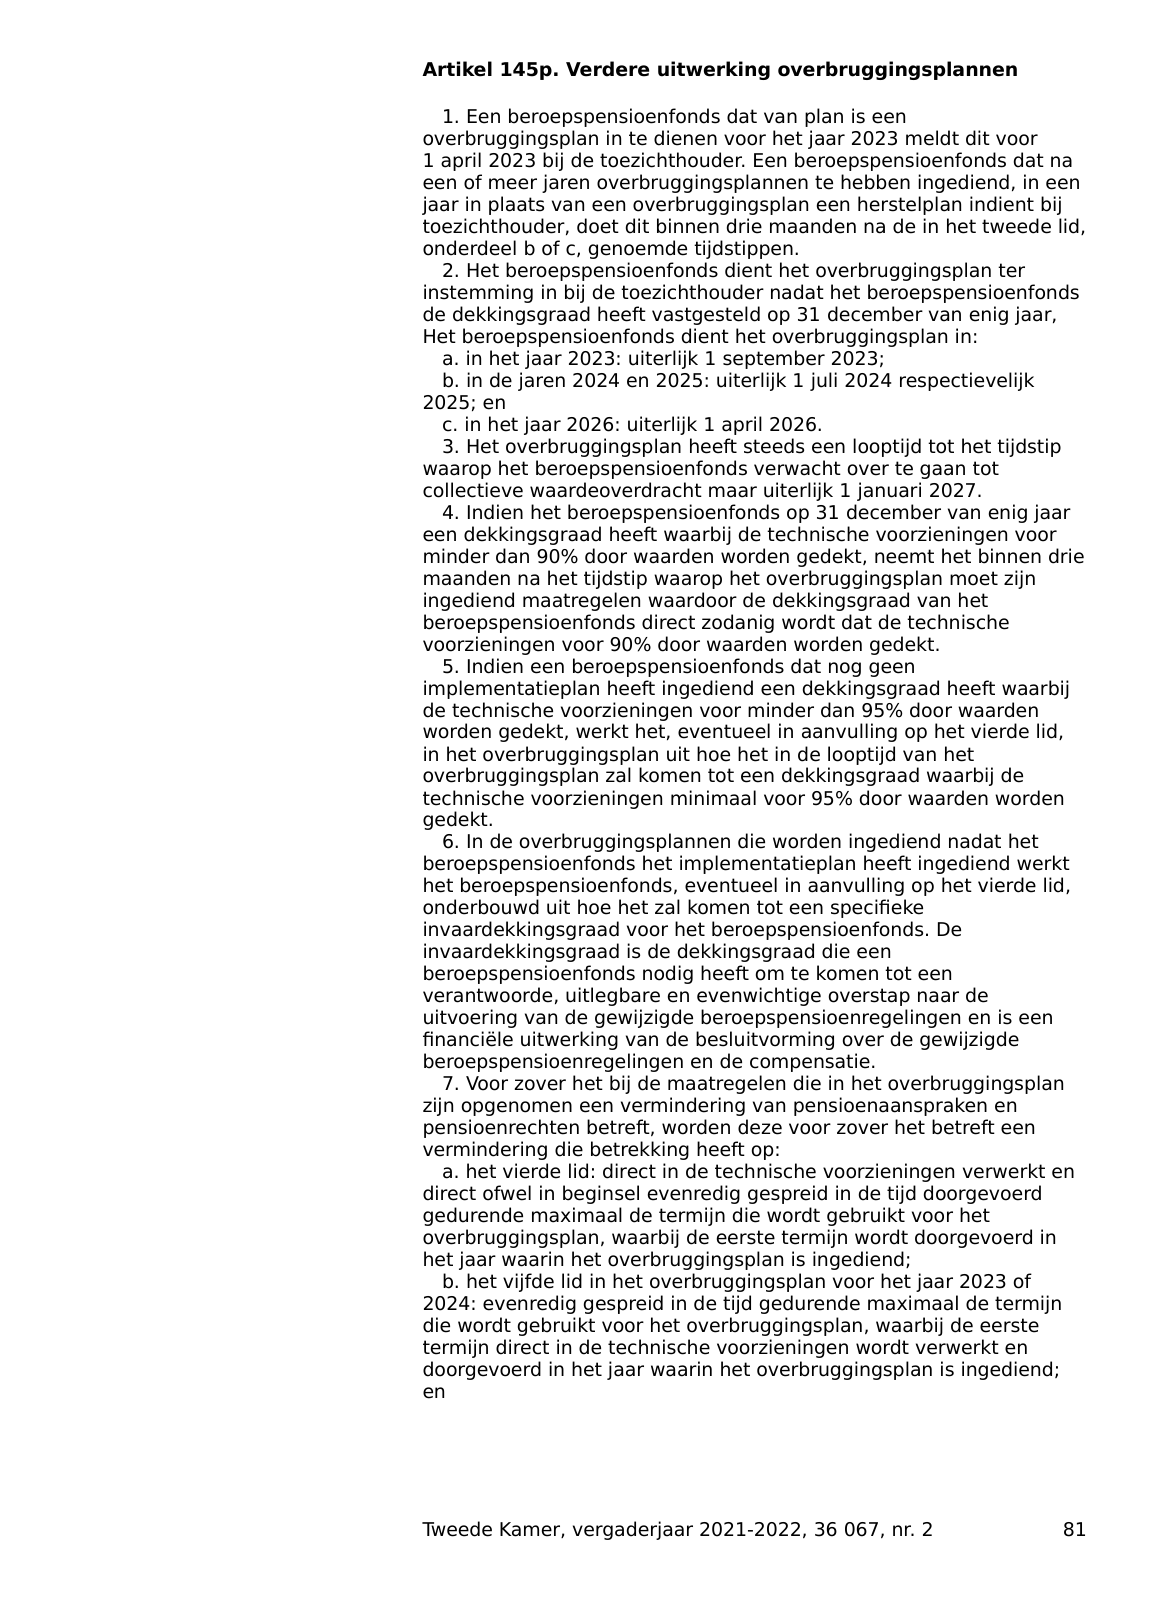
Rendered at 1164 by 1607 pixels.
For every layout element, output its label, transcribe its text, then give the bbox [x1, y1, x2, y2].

text 2. Het beroepspensioenfonds dient het overbruggingsplan ter instemming in bij de toezichthouder nadat het beroepspensioenfonds de dekkingsgraad heeft vastgesteld op 31 december van enig jaar, Het beroepspensioenfonds dient het overbruggingsplan in: [422, 260, 1087, 348]
text b. het vijfde lid in het overbruggingsplan voor het jaar 2023 of 2024: evenredig gespreid in de tijd gedurende maximaal de termijn die wordt gebruikt voor het overbruggingsplan, waarbij de eerste termijn direct in de technische voorzieningen wordt verwerkt en doorgevoerd in het jaar waarin het overbruggingsplan is ingediend; en [422, 1271, 1087, 1403]
text b. in de jaren 2024 en 2025: uiterlijk 1 juli 2024 respectievelijk 2025; en [422, 370, 1087, 414]
text 7. Voor zover het bij de maatregelen die in het overbruggingsplan zijn opgenomen een vermindering van pensioenaanspraken en pensioenrechten betreft, worden deze voor zover het betreft een vermindering die betrekking heeft op: [422, 1073, 1087, 1161]
text a. in het jaar 2023: uiterlijk 1 september 2023; [422, 348, 1087, 370]
text 6. In de overbruggingsplannen die worden ingediend nadat het beroepspensioenfonds het implementatieplan heeft ingediend werkt het beroepspensioenfonds, eventueel in aanvulling op het vierde lid, onderbouwd uit hoe het zal komen tot een specifieke invaardekkingsgraad voor het beroepspensioenfonds. De invaardekkingsgraad is de dekkingsgraad die een beroepspensioenfonds nodig heeft om te komen tot een verantwoorde, uitlegbare en evenwichtige overstap naar de uitvoering van de gewijzigde beroepspensioenregelingen en is een financiële uitwerking van de besluitvorming over de gewijzigde beroepspensioenregelingen en de compensatie. [422, 831, 1087, 1073]
text a. het vierde lid: direct in de technische voorzieningen verwerkt en direct ofwel in beginsel evenredig gespreid in de tijd doorgevoerd gedurende maximaal de termijn die wordt gebruikt voor het overbruggingsplan, waarbij de eerste termijn wordt doorgevoerd in het jaar waarin het overbruggingsplan is ingediend; [422, 1161, 1087, 1271]
text 4. Indien het beroepspensioenfonds op 31 december van enig jaar een dekkingsgraad heeft waarbij de technische voorzieningen voor minder dan 90% door waarden worden gedekt, neemt het binnen drie maanden na het tijdstip waarop het overbruggingsplan moet zijn ingediend maatregelen waardoor de dekkingsgraad van het beroepspensioenfonds direct zodanig wordt dat de technische voorzieningen voor 90% door waarden worden gedekt. [422, 502, 1087, 656]
text 5. Indien een beroepspensioenfonds dat nog geen implementatieplan heeft ingediend een dekkingsgraad heeft waarbij de technische voorzieningen voor minder dan 95% door waarden worden gedekt, werkt het, eventueel in aanvulling op het vierde lid, in het overbruggingsplan uit hoe het in de looptijd van het overbruggingsplan zal komen tot een dekkingsgraad waarbij de technische voorzieningen minimaal voor 95% door waarden worden gedekt. [422, 656, 1087, 831]
subtitle Artikel 145p. Verdere uitwerking overbruggingsplannen [422, 59, 1087, 81]
text 3. Het overbruggingsplan heeft steeds een looptijd tot het tijdstip waarop het beroepspensioenfonds verwacht over te gaan tot collectieve waardeoverdracht maar uiterlijk 1 januari 2027. [422, 436, 1087, 502]
text c. in het jaar 2026: uiterlijk 1 april 2026. [422, 414, 1087, 436]
text 1. Een beroepspensioenfonds dat van plan is een overbruggingsplan in te dienen voor het jaar 2023 meldt dit voor 1 april 2023 bij de toezichthouder. Een beroepspensioenfonds dat na een of meer jaren overbruggingsplannen te hebben ingediend, in een jaar in plaats van een overbruggingsplan een herstelplan indient bij toezichthouder, doet dit binnen drie maanden na de in het tweede lid, onderdeel b of c, genoemde tijdstippen. [422, 106, 1087, 260]
